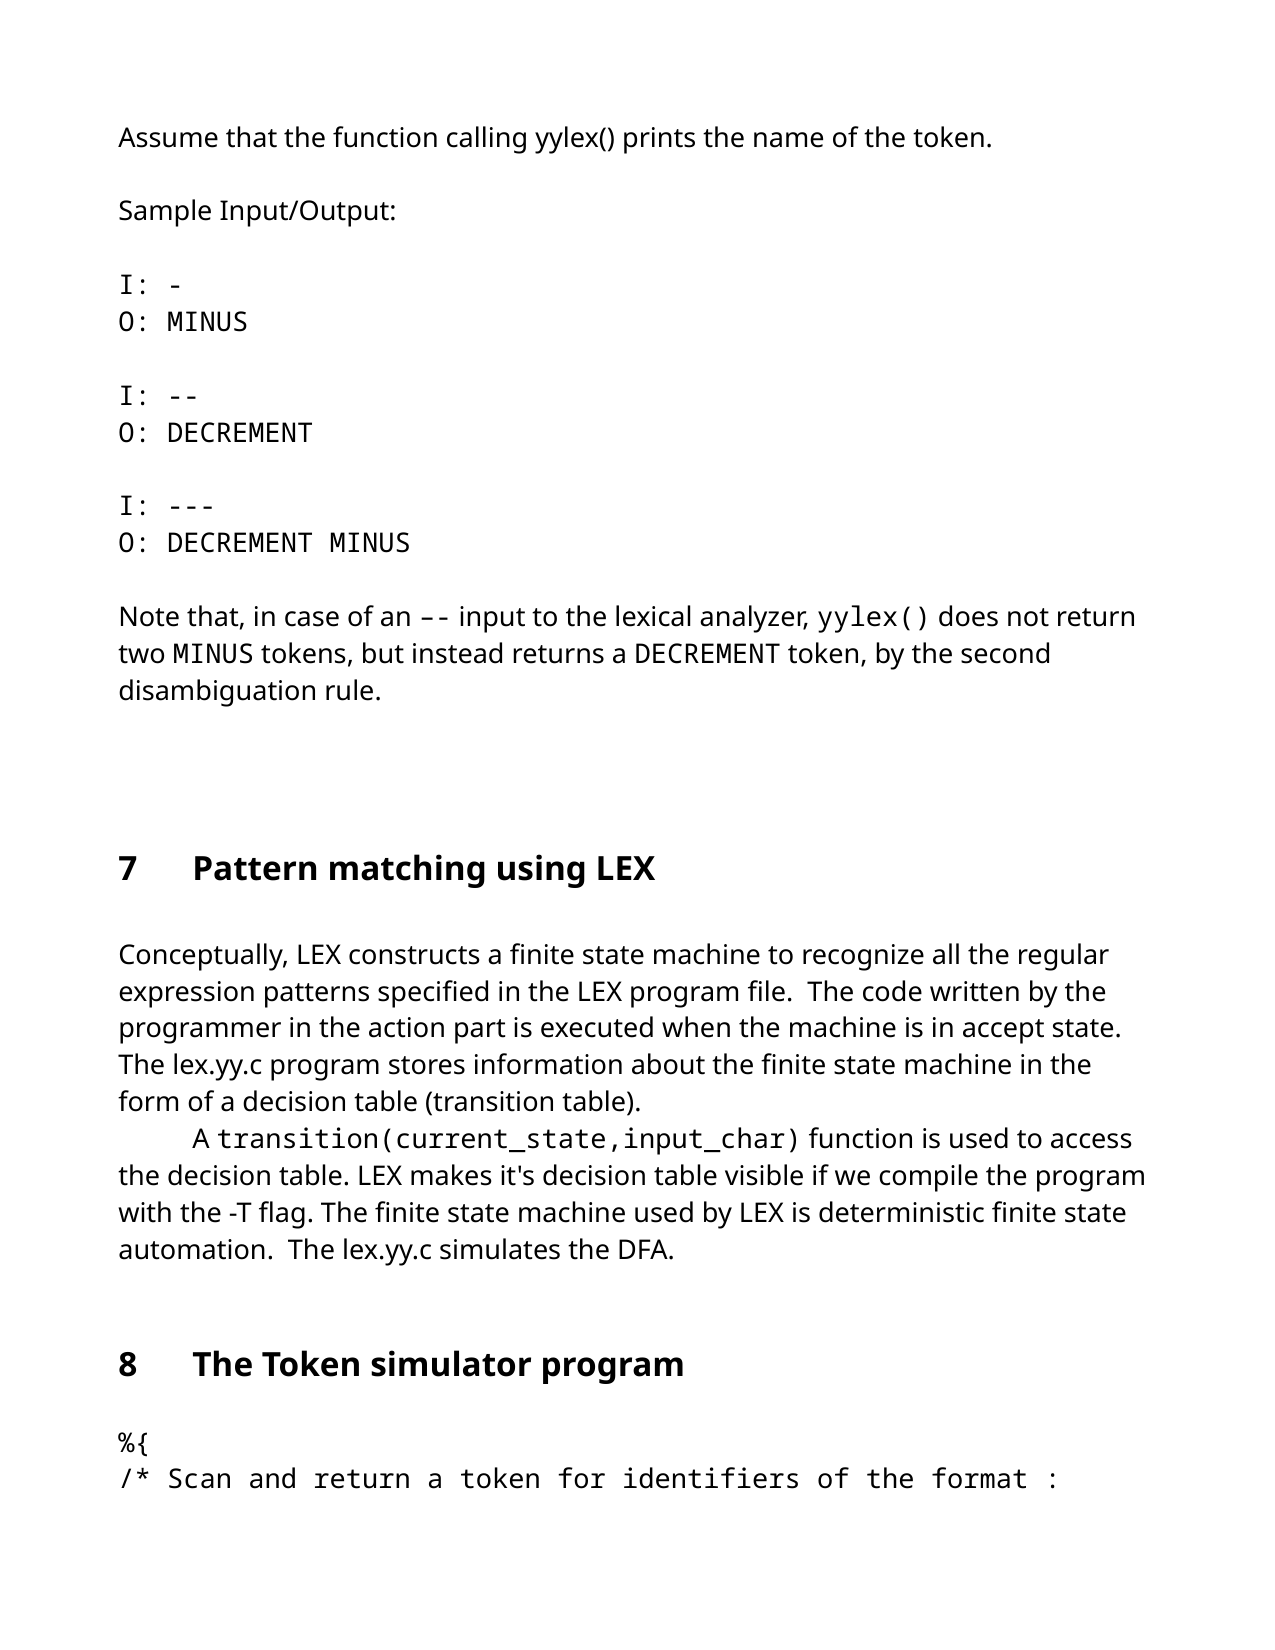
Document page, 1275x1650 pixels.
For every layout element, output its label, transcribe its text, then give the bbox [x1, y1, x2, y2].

text A transition(current_state,input_char) function is used to access the decision table. LEX makes it's decision table visible if we compile the program with the -T flag. The finite state machine used by LEX is deterministic finite state automation. The lex.yy.c simulates the DFA. [118, 1119, 1157, 1267]
text 8 The Token simulator program [118, 1341, 1157, 1386]
text I: - [118, 266, 1157, 302]
text Note that, in case of an –- input to the lexical analyzer, yylex() does not return two MINUS tokens, but instead returns a DECREMENT token, by the second disambiguation rule. [118, 597, 1157, 708]
text Assume that the function calling yylex() prints the name of the token. [118, 118, 1157, 155]
text Sample Input/Output: [118, 192, 1157, 229]
text O: DECREMENT MINUS [118, 524, 1157, 561]
text %{ [118, 1423, 1157, 1460]
text O: MINUS [118, 302, 1157, 339]
text Conceptually, LEX constructs a finite state machine to recognize all the regular expression patterns specified in the LEX program file. The code written by the programmer in the action part is executed when the machine is in accept state. The lex.yy.c program stores information about the finite state machine in the form of a decision table (transition table). [118, 935, 1157, 1119]
text I: --- [118, 487, 1157, 524]
text 7 Pattern matching using LEX [118, 844, 1157, 890]
text O: DECREMENT [118, 413, 1157, 450]
text /* Scan and return a token for identifiers of the format : [118, 1460, 1157, 1497]
text I: -- [118, 376, 1157, 413]
